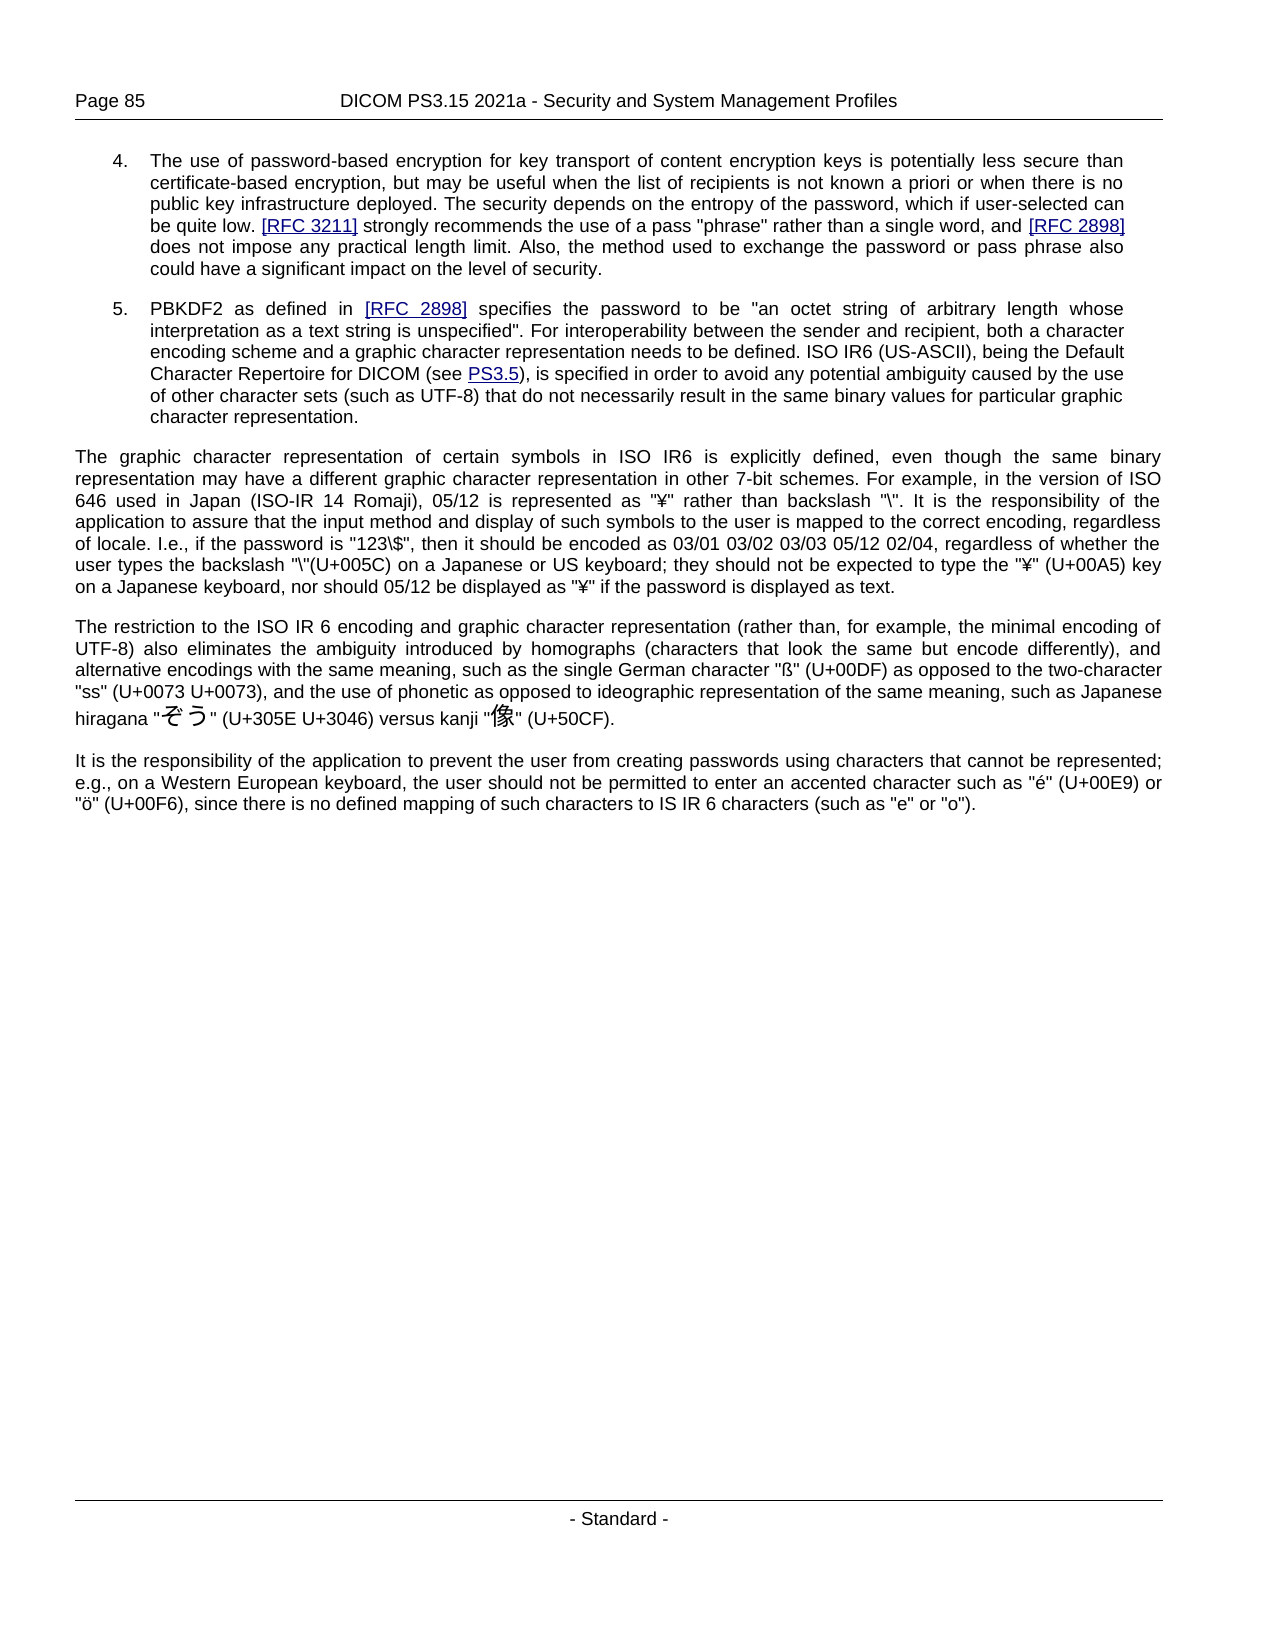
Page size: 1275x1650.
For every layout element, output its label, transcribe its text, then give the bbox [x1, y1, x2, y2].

text 4. The use of password-based encryption for key transport of content encryption keys is potentially less secure than certificate-based encryption, but may be useful when the list of recipients is not known a priori or when there is no public key infrastructure deployed. The security depends on the entropy of the password, which if user-selected can be quite low. [RFC 3211] strongly recommends the use of a pass "phrase" rather than a single word, and [RFC 2898] does not impose any practical length limit. Also, the method used to exchange the password or pass phrase also could have a significant impact on the level of security. [112, 150, 1125, 279]
text It is the responsibility of the application to prevent the user from creating passwords using characters that cannot be represented; e.g., on a Western European keyboard, the user should not be permitted to enter an accented character such as "é" (U+00E9) or "ö" (U+00F6), since there is no defined mapping of such characters to IS IR 6 characters (such as "e" or "o"). [75, 750, 1162, 815]
text 5. PBKDF2 as defined in [RFC 2898] specifies the password to be "an octet string of arbitrary length whose interpretation as a text string is unspecified". For interoperability between the sender and recipient, both a character encoding scheme and a graphic character representation needs to be defined. ISO IR6 (US-ASCII), being the Default Character Repertoire for DICOM (see PS3.5), is specified in order to avoid any potential ambiguity caused by the use of other character sets (such as UTF-8) that do not necessarily result in the same binary values for particular graphic character representation. [112, 298, 1125, 427]
text The restriction to the ISO IR 6 encoding and graphic character representation (rather than, for example, the minimal encoding of UTF-8) also eliminates the ambiguity introduced by homographs (characters that look the same but encode differently), and alternative encodings with the same meaning, such as the single German character "ß" (U+00DF) as opposed to the two-character "ss" (U+0073 U+0073), and the use of phonetic as opposed to ideographic representation of the same meaning, such as Japanese hiragana "ぞう" (U+305E U+3046) versus kanji "像" (U+50CF). [75, 616, 1162, 731]
text The graphic character representation of certain symbols in ISO IR6 is explicitly defined, even though the same binary representation may have a different graphic character representation in other 7-bit schemes. For example, in the version of ISO 646 used in Japan (ISO-IR 14 Romaji), 05/12 is represented as "¥" rather than backslash "\". It is the responsibility of the application to assure that the input method and display of such symbols to the user is mapped to the correct encoding, regardless of locale. I.e., if the password is "123\$", then it should be encoded as 03/01 03/02 03/03 05/12 02/04, regardless of whether the user types the backslash "\"(U+005C) on a Japanese or US keyboard; they should not be expected to type the "¥" (U+00A5) key on a Japanese keyboard, nor should 05/12 be displayed as "¥" if the password is displayed as text. [75, 446, 1162, 597]
